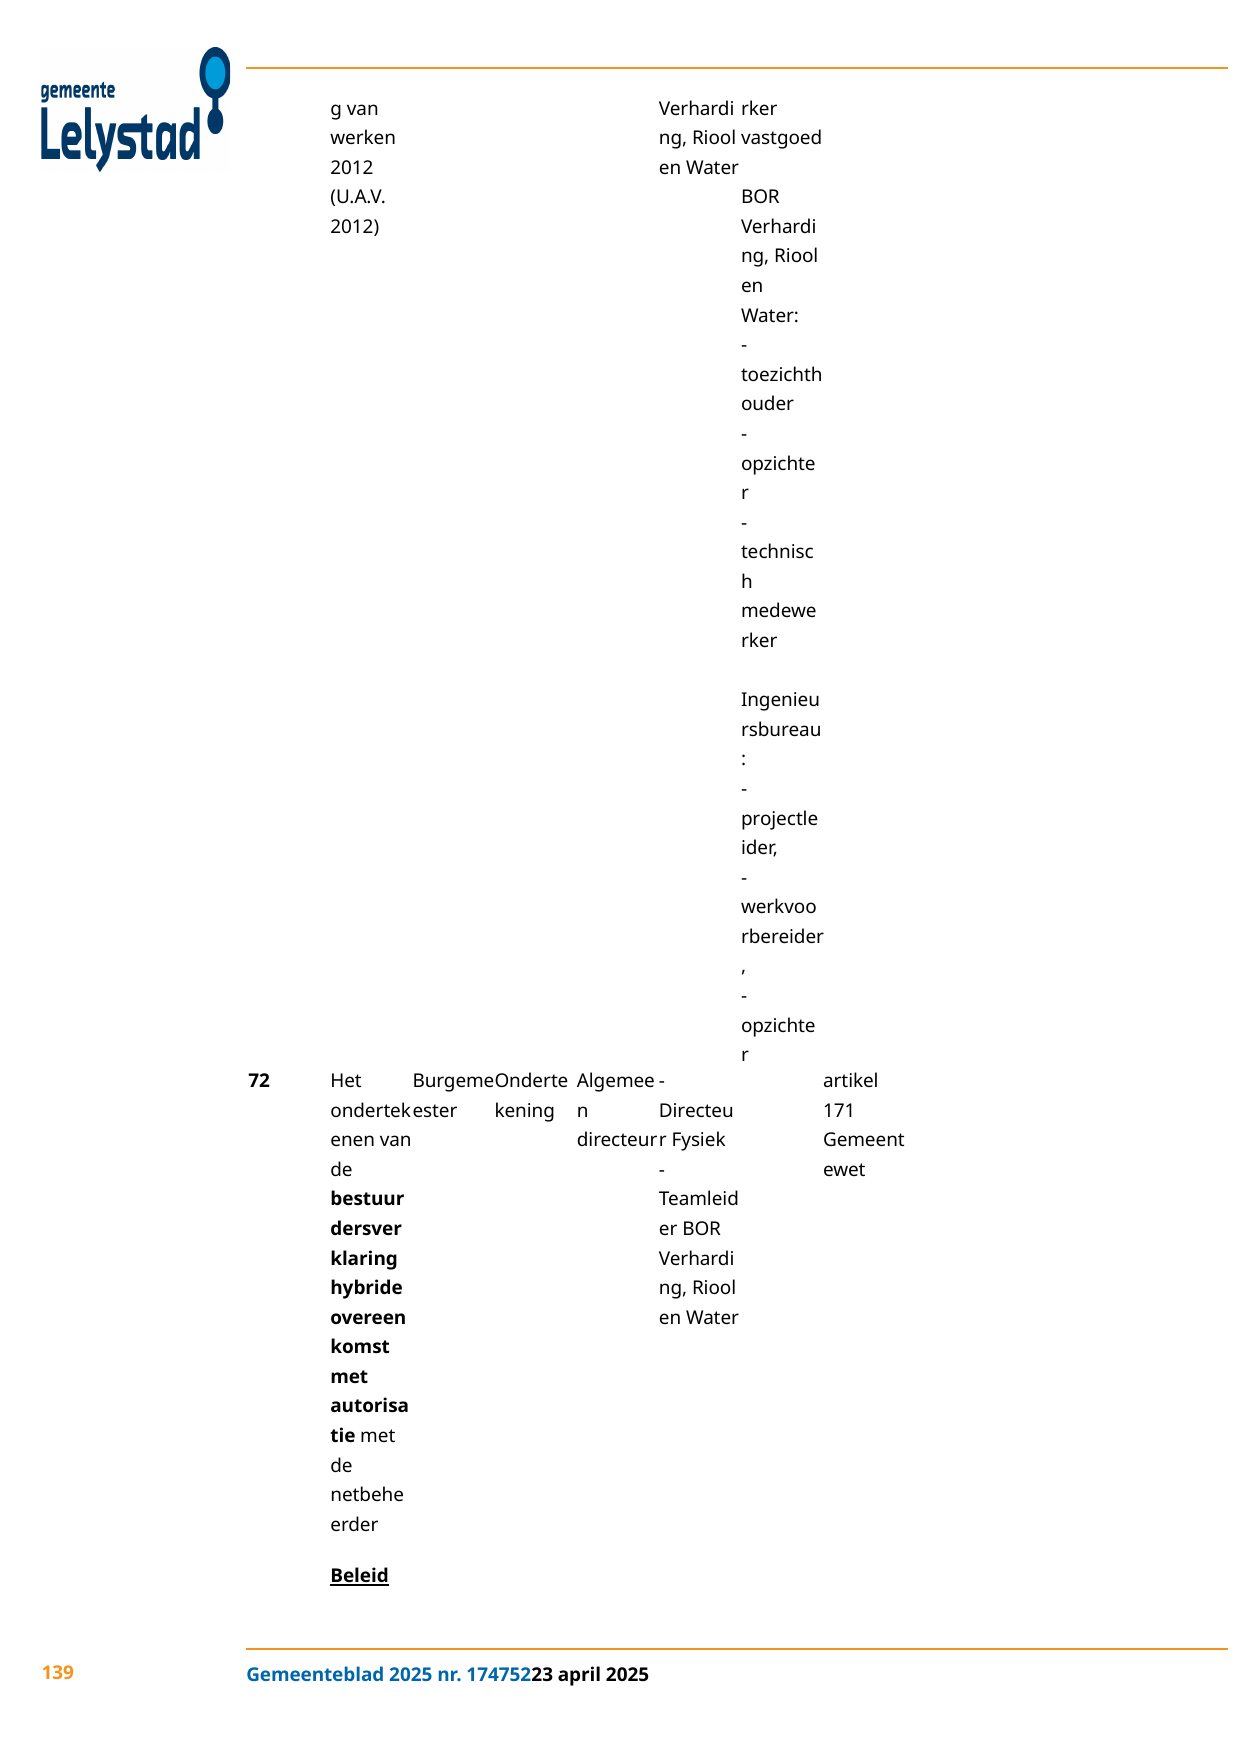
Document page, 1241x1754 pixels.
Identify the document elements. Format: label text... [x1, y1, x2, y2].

table_cell [741, 1563, 823, 1588]
table_cell [987, 95, 1069, 1067]
table_cell rker vastgoed BOR Verharding, Riool en Water: - toezichthouder - opzichter - technisch medewerker Ingenieursbureau: - projectleider, - werkvoorbereider, - opzichter [741, 95, 823, 1067]
table_cell [987, 1563, 1069, 1588]
picture [41, 47, 231, 172]
table_cell g van werken 2012 (U.A.V. 2012) [330, 95, 412, 1067]
table_cell [823, 1563, 905, 1588]
table_cell Algemeen directeur [577, 1067, 659, 1537]
table_cell [659, 1563, 741, 1588]
table_cell [905, 1067, 987, 1537]
table_cell [987, 1537, 1069, 1562]
table_cell [494, 95, 577, 1067]
table_cell [905, 1537, 987, 1562]
table_cell [659, 1537, 741, 1562]
table_cell Burgemeester [412, 1067, 494, 1537]
table_cell [1069, 1563, 1152, 1588]
table_cell [412, 95, 494, 1067]
table_cell [741, 1537, 823, 1562]
table_cell [1069, 1067, 1152, 1537]
table_cell [248, 95, 330, 1067]
table_cell [823, 1537, 905, 1562]
table_cell - Directeur Fysiek - Teamleider BOR Verharding, Riool en Water [659, 1067, 741, 1537]
table_cell [494, 1537, 577, 1562]
table_cell [494, 1563, 577, 1588]
table_cell artikel 171 Gemeentewet [823, 1067, 905, 1537]
table_cell [412, 1563, 494, 1588]
table_cell [1069, 1537, 1152, 1562]
table_cell Ondertekening [494, 1067, 577, 1537]
table_cell [987, 1067, 1069, 1537]
table_cell [330, 1537, 412, 1562]
table_cell Het ondertekenen van de bestuurdersverklaring hybrideovereenkomst met autorisatie met de netbeheerder [330, 1067, 412, 1537]
table_cell [905, 95, 987, 1067]
table_cell [823, 95, 905, 1067]
table_cell [248, 1537, 330, 1562]
table_cell 72 [248, 1067, 330, 1537]
table_cell Beleid [330, 1563, 412, 1588]
table_cell [741, 1067, 823, 1537]
table_cell [577, 1563, 659, 1588]
table_cell [412, 1537, 494, 1562]
table_cell [577, 95, 659, 1067]
table_cell [905, 1563, 987, 1588]
table_cell [577, 1537, 659, 1562]
table_cell Verharding, Riool en Water [659, 95, 741, 1067]
table_cell [248, 1563, 330, 1588]
table_cell [1069, 95, 1152, 1067]
